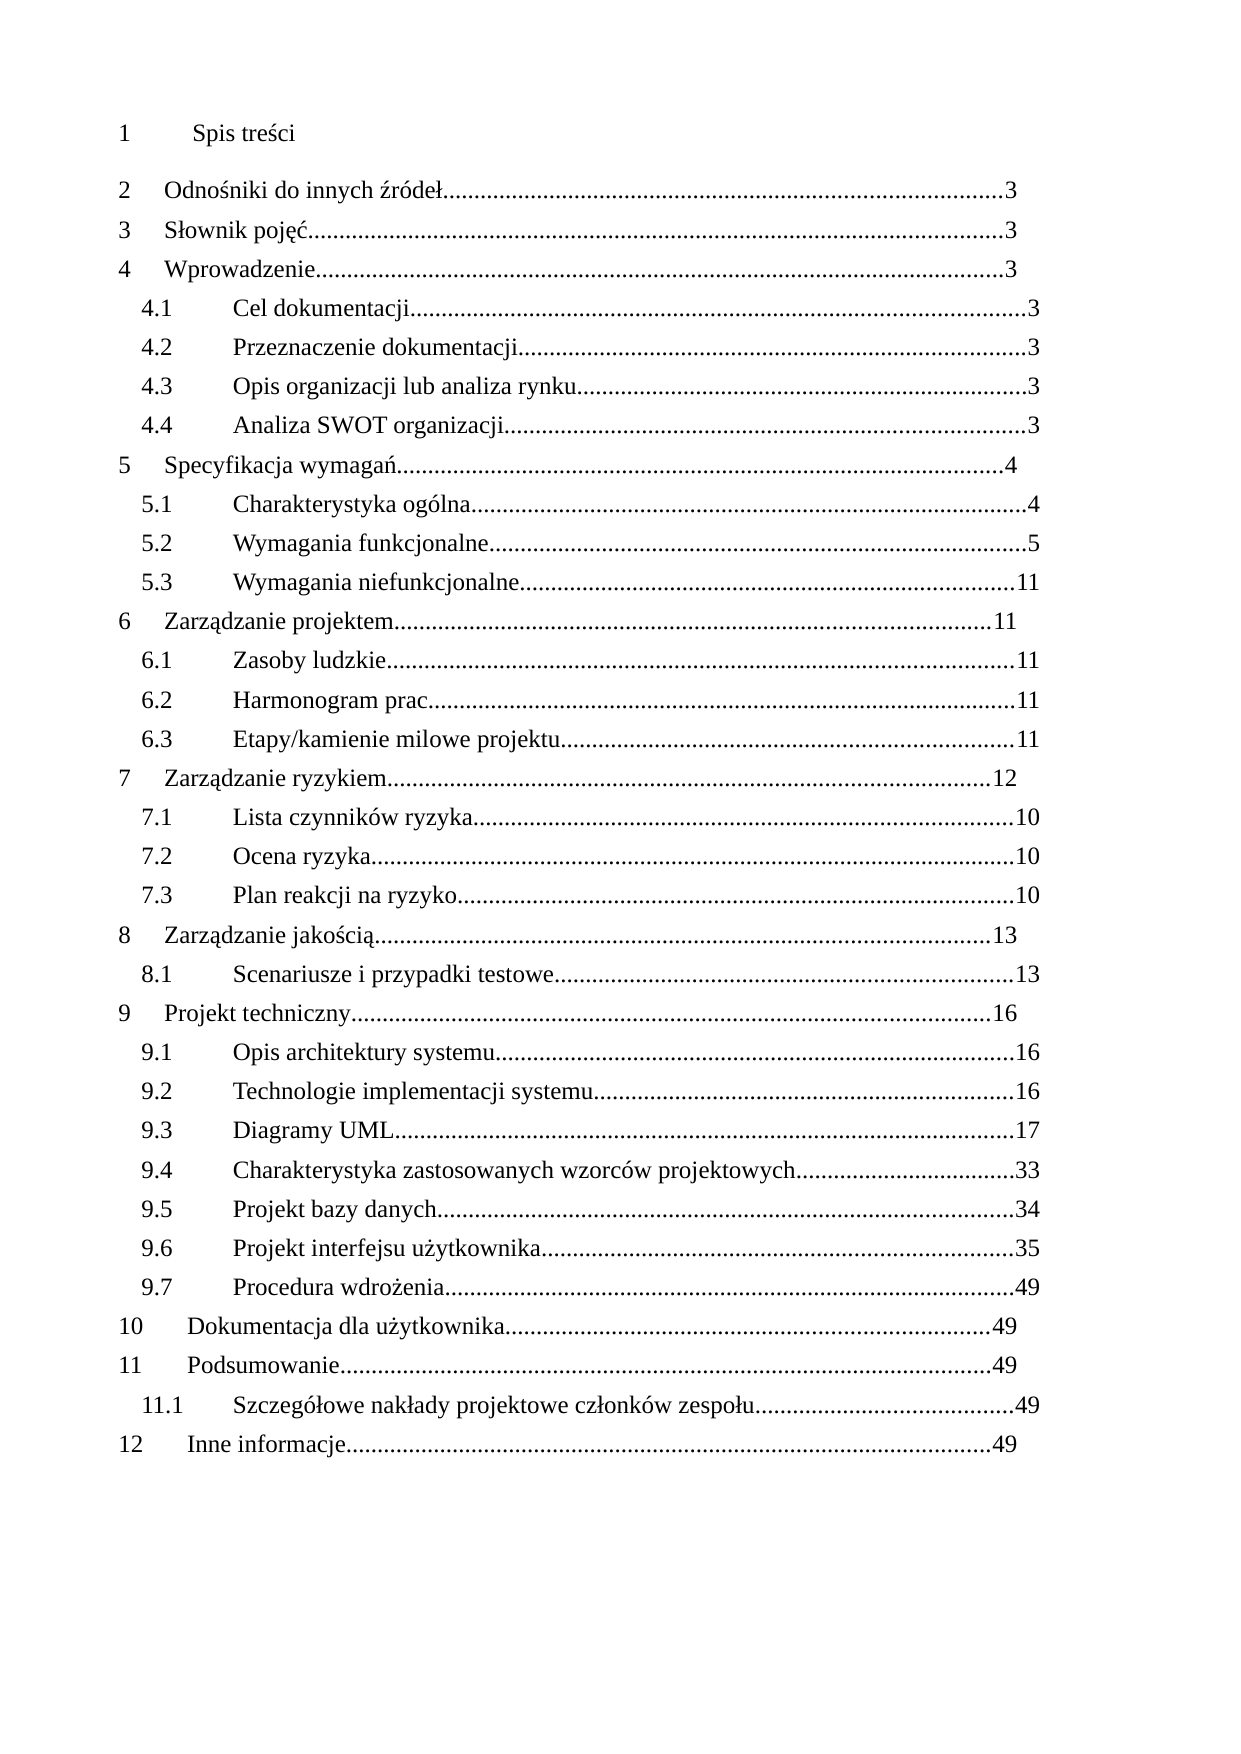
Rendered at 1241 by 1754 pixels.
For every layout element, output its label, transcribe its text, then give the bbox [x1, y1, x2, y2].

text 9.4 Charakterystyka zastosowanych wzorców projektowych 33 [141, 1155, 1122, 1183]
text 11 Podsumowanie 49 [118, 1351, 1122, 1379]
text 4.2 Przeznaczenie dokumentacji 3 [141, 332, 1122, 361]
text 9.7 Procedura wdrożenia 49 [141, 1272, 1122, 1301]
text 6 Zarządzanie projektem 11 [118, 606, 1122, 635]
text 4.1 Cel dokumentacji 3 [141, 293, 1122, 322]
text 9.2 Technologie implementacji systemu 16 [141, 1076, 1122, 1105]
text 7.1 Lista czynników ryzyka 10 [141, 802, 1122, 831]
text 9.3 Diagramy UML 17 [141, 1116, 1122, 1144]
text 11.1 Szczegółowe nakłady projektowe członków zespołu 49 [141, 1390, 1122, 1418]
text 8.1 Scenariusze i przypadki testowe 13 [141, 959, 1122, 988]
text 10 Dokumentacja dla użytkownika 49 [118, 1311, 1122, 1340]
text 4.3 Opis organizacji lub analiza rynku 3 [141, 371, 1122, 400]
text 9 Projekt techniczny 16 [118, 998, 1122, 1027]
text 5.2 Wymagania funkcjonalne 5 [141, 528, 1122, 557]
text 7.3 Plan reakcji na ryzyko 10 [141, 881, 1122, 909]
text 9.5 Projekt bazy danych 34 [141, 1194, 1122, 1223]
text 9.6 Projekt interfejsu użytkownika 35 [141, 1233, 1122, 1262]
text 6.3 Etapy/kamienie milowe projektu 11 [141, 724, 1122, 753]
text 6.1 Zasoby ludzkie 11 [141, 646, 1122, 674]
text 4.4 Analiza SWOT organizacji 3 [141, 411, 1122, 439]
text 12 Inne informacje 49 [118, 1429, 1122, 1458]
text 4 Wprowadzenie 3 [118, 254, 1122, 283]
text 6.2 Harmonogram prac 11 [141, 685, 1122, 713]
text 5.3 Wymagania niefunkcjonalne 11 [141, 567, 1122, 596]
text 9.1 Opis architektury systemu 16 [141, 1037, 1122, 1066]
text 5 Specyfikacja wymagań 4 [118, 450, 1122, 478]
text 7.2 Ocena ryzyka 10 [141, 841, 1122, 870]
text 5.1 Charakterystyka ogólna 4 [141, 489, 1122, 518]
text 3 Słownik pojęć 3 [118, 215, 1122, 243]
text 8 Zarządzanie jakością 13 [118, 920, 1122, 948]
text 1 Spis treści [118, 118, 1122, 147]
text 7 Zarządzanie ryzykiem 12 [118, 763, 1122, 792]
text 2 Odnośniki do innych źródeł 3 [118, 176, 1122, 204]
